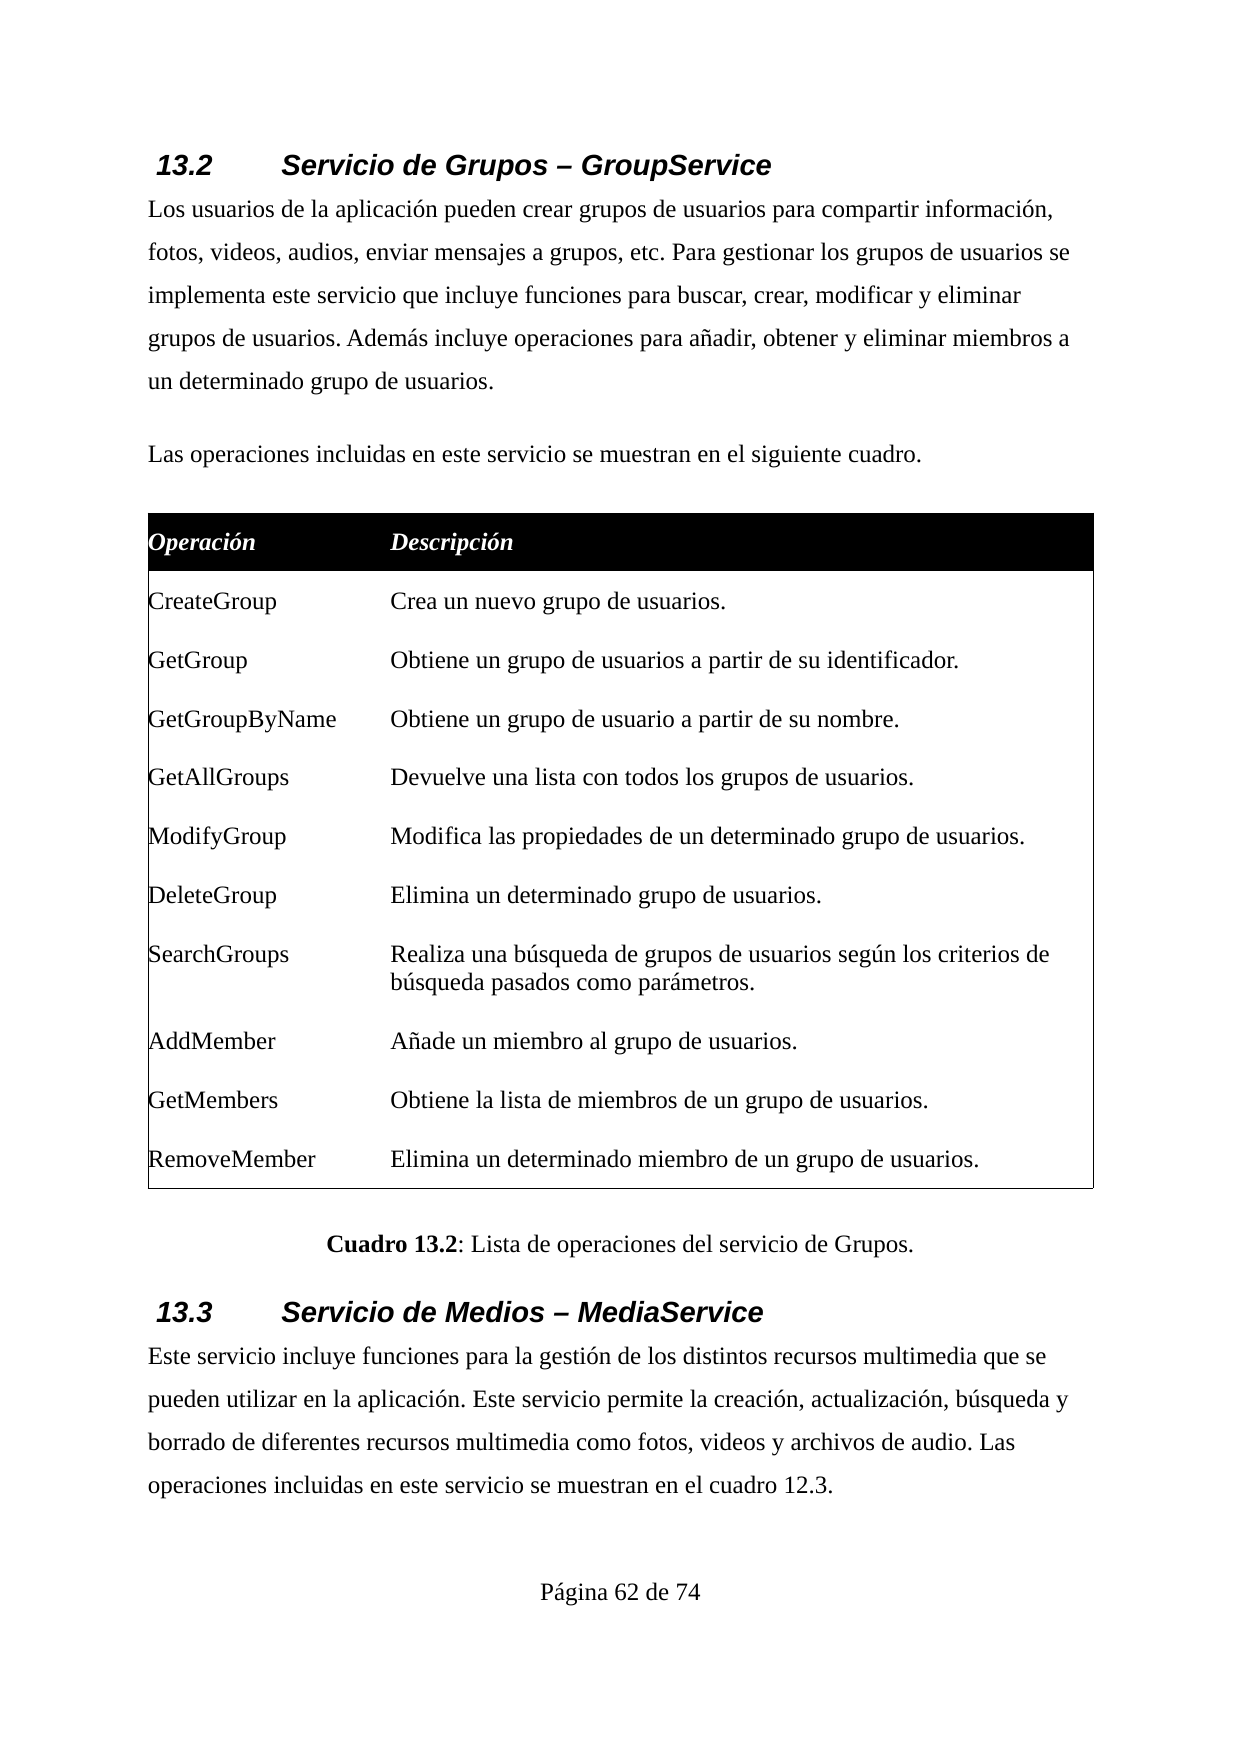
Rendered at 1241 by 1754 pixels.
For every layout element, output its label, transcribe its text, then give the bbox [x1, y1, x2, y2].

table_cell Obtiene la lista de miembros de un grupo de usuarios. [390, 1070, 1093, 1129]
table_cell Modifica las propiedades de un determinado grupo de usuarios. [390, 806, 1093, 865]
table_cell Crea un nuevo grupo de usuarios. [390, 571, 1093, 630]
table_header Operación [149, 514, 390, 571]
text Las operaciones incluidas en este servicio se muestran en el siguiente cuadro. [148, 439, 1093, 468]
table_cell Devuelve una lista con todos los grupos de usuarios. [390, 748, 1093, 806]
text Este servicio incluye funciones para la gestión de los distintos recursos multimedia que se pueden utilizar en la aplicación. Este servicio permite la creación, actualización, búsqueda y borrado de diferentes recursos multimedia como fotos, videos y archivos de audio. Las operaciones incluidas en este servicio se muestran en el cuadro 12.3. [148, 1341, 1093, 1499]
table_header Descripción [390, 514, 1093, 571]
table_cell GetMembers [149, 1070, 390, 1129]
table_cell GetGroupByName [149, 689, 390, 747]
table_cell AddMember [149, 1011, 390, 1070]
table_cell DeleteGroup [149, 865, 390, 924]
table_cell GetGroup [149, 630, 390, 689]
subtitle Servicio de Grupos – GroupService [148, 148, 1093, 181]
table_cell SearchGroups [149, 924, 390, 1011]
table_cell ModifyGroup [149, 806, 390, 865]
table_cell Elimina un determinado grupo de usuarios. [390, 865, 1093, 924]
table_cell Añade un miembro al grupo de usuarios. [390, 1011, 1093, 1070]
table_cell Obtiene un grupo de usuarios a partir de su identificador. [390, 630, 1093, 689]
table_cell Realiza una búsqueda de grupos de usuarios según los criterios de búsqueda pasados como parámetros. [390, 924, 1093, 1011]
subtitle Servicio de Medios – MediaService [148, 1295, 1093, 1329]
table_cell Obtiene un grupo de usuario a partir de su nombre. [390, 689, 1093, 747]
table_cell RemoveMember [149, 1129, 390, 1187]
text Cuadro 13.2: Lista de operaciones del servicio de Grupos. [148, 1229, 1093, 1258]
table_cell Elimina un determinado miembro de un grupo de usuarios. [390, 1129, 1093, 1187]
table_cell GetAllGroups [149, 748, 390, 806]
table_cell CreateGroup [149, 571, 390, 630]
text Los usuarios de la aplicación pueden crear grupos de usuarios para compartir información, fotos, videos, audios, enviar mensajes a grupos, etc. Para gestionar los grupos de usuarios se implementa este servicio que incluye funciones para buscar, crear, modificar y eliminar grupos de usuarios. Además incluye operaciones para añadir, obtener y eliminar miembros a un determinado grupo de usuarios. [148, 194, 1093, 395]
